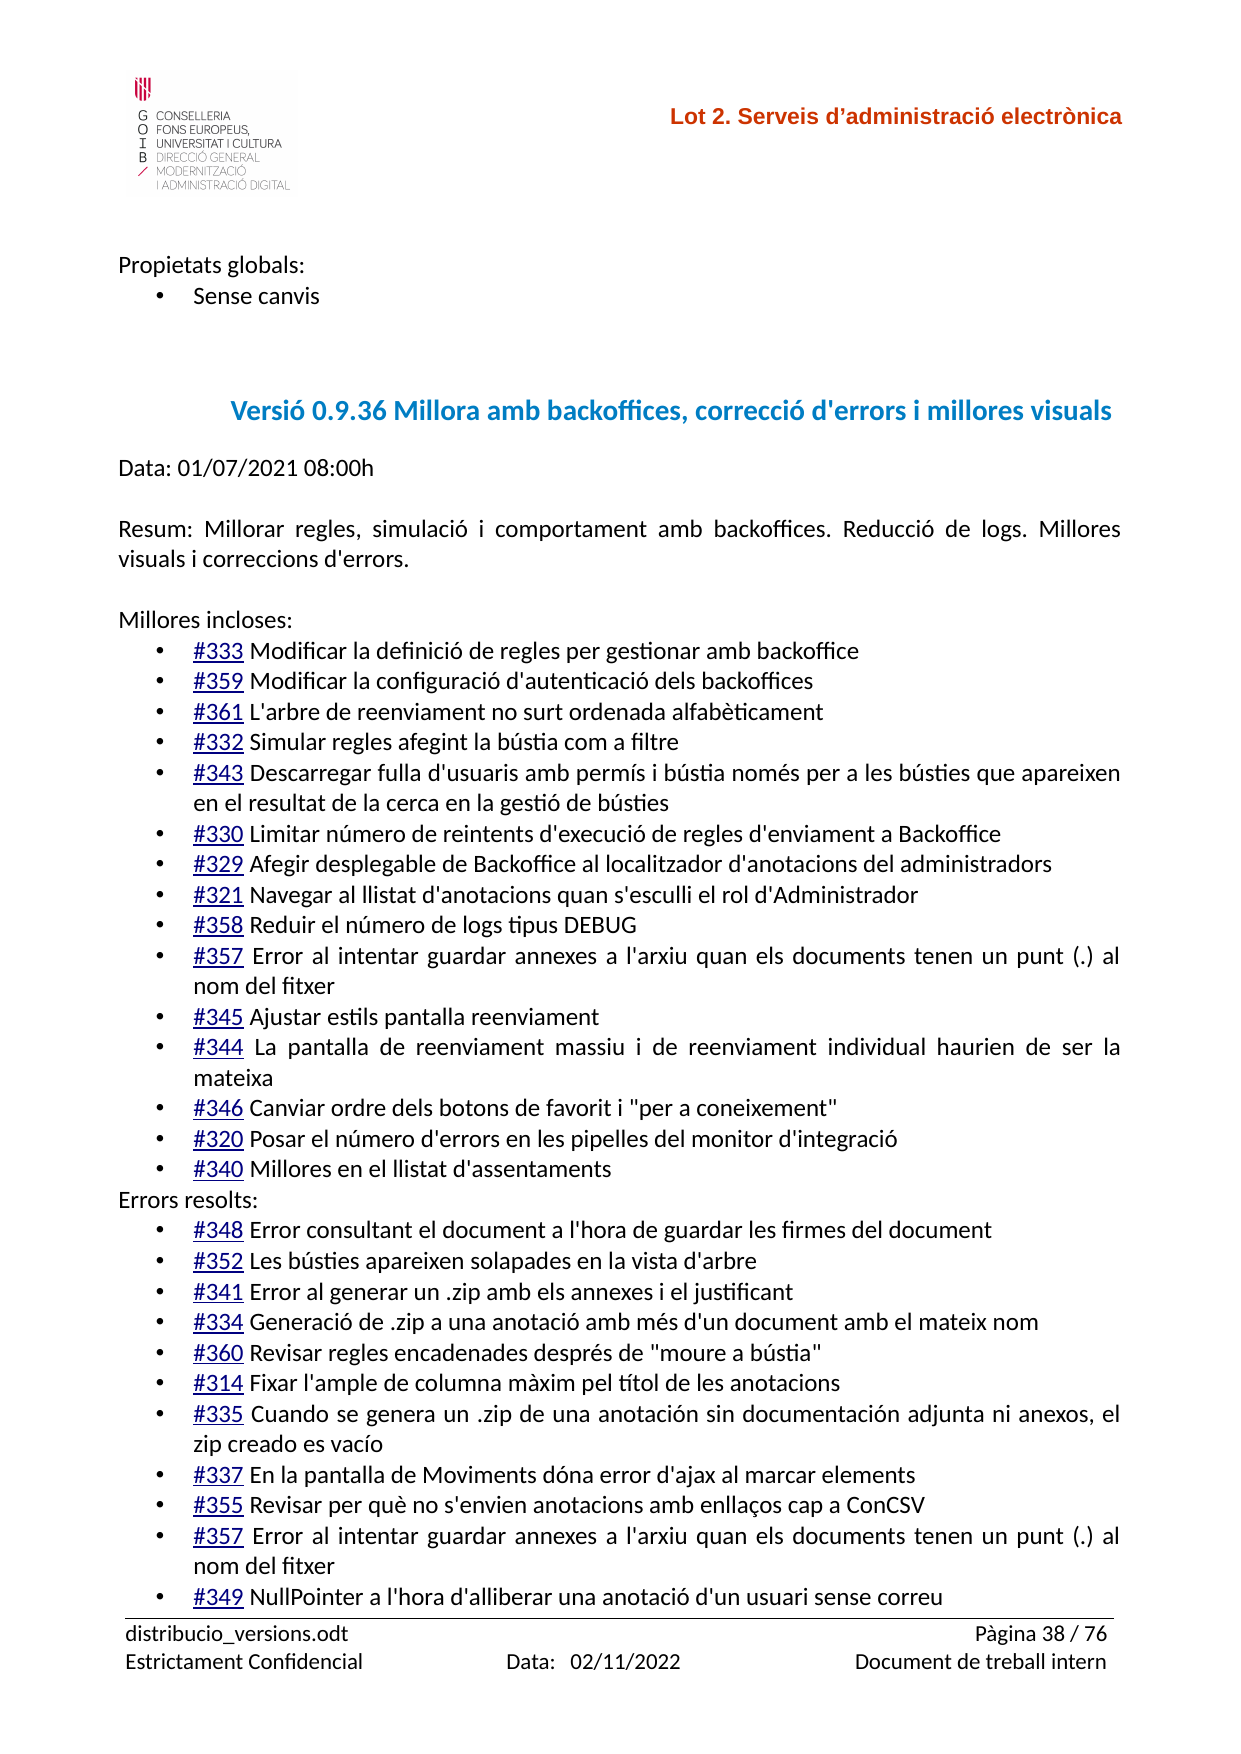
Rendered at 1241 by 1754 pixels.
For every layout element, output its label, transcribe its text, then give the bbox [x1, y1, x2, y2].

list #361 L'arbre de reenviament no surt ordenada alfabèticament [156, 696, 1122, 726]
list #348 Error consultant el document a l'hora de guardar les firmes del document [156, 1215, 1122, 1245]
list #314 Fixar l'ample de columna màxim pel títol de les anotacions [156, 1367, 1122, 1398]
text Resum: Millorar regles, simulació i comportament amb backoffices. Reducció de logs. Millores visuals i correccions d'errors. [118, 513, 1122, 574]
list #360 Revisar regles encadenades després de "moure a bústia" [156, 1337, 1122, 1367]
list Sense canvis [156, 280, 1122, 311]
list #355 Revisar per què no s'envien anotacions amb enllaços cap a ConCSV [156, 1489, 1122, 1520]
list #345 Ajustar estils pantalla reenviament [156, 1001, 1122, 1032]
subtitle Versió 0.9.36 Millora amb backoffices, correcció d'errors i millores visuals [153, 392, 1122, 428]
list #337 En la pantalla de Moviments dóna error d'ajax al marcar elements [156, 1459, 1122, 1489]
list #358 Reduir el número de logs tipus DEBUG [156, 909, 1122, 940]
list #335 Cuando se genera un .zip de una anotación sin documentación adjunta ni anexos, el zip creado es vacío [156, 1398, 1122, 1459]
list #349 NullPointer a l'hora d'alliberar una anotació d'un usuari sense correu [156, 1581, 1122, 1611]
text Propietats globals: [118, 250, 1122, 280]
list #357 Error al intentar guardar annexes a l'arxiu quan els documents tenen un punt (.) al nom del fitxer [156, 1520, 1122, 1581]
text Millores incloses: [118, 604, 1122, 635]
list #343 Descarregar fulla d'usuaris amb permís i bústia només per a les bústies que apareixen en el resultat de la cerca en la gestió de bústies [156, 757, 1122, 818]
list #357 Error al intentar guardar annexes a l'arxiu quan els documents tenen un punt (.) al nom del fitxer [156, 940, 1122, 1001]
list #330 Limitar número de reintents d'execució de regles d'enviament a Backoffice [156, 818, 1122, 848]
list #333 Modificar la definició de regles per gestionar amb backoffice [156, 635, 1122, 665]
text Data: 01/07/2021 08:00h [118, 452, 1122, 482]
list #344 La pantalla de reenviament massiu i de reenviament individual haurien de ser la mateixa [156, 1032, 1122, 1093]
text Errors resolts: [118, 1184, 1122, 1215]
list #332 Simular regles afegint la bústia com a filtre [156, 726, 1122, 757]
list #320 Posar el número d'errors en les pipelles del monitor d'integració [156, 1123, 1122, 1154]
list #346 Canviar ordre dels botons de favorit i "per a coneixement" [156, 1093, 1122, 1123]
picture [126, 70, 299, 197]
list #329 Afegir desplegable de Backoffice al localitzador d'anotacions del administradors [156, 848, 1122, 879]
list #352 Les bústies apareixen solapades en la vista d'arbre [156, 1245, 1122, 1276]
list #321 Navegar al llistat d'anotacions quan s'esculli el rol d'Administrador [156, 879, 1122, 909]
list #340 Millores en el llistat d'assentaments [156, 1154, 1122, 1184]
list #341 Error al generar un .zip amb els annexes i el justificant [156, 1276, 1122, 1306]
list #334 Generació de .zip a una anotació amb més d'un document amb el mateix nom [156, 1306, 1122, 1337]
list #359 Modificar la configuració d'autenticació dels backoffices [156, 665, 1122, 696]
